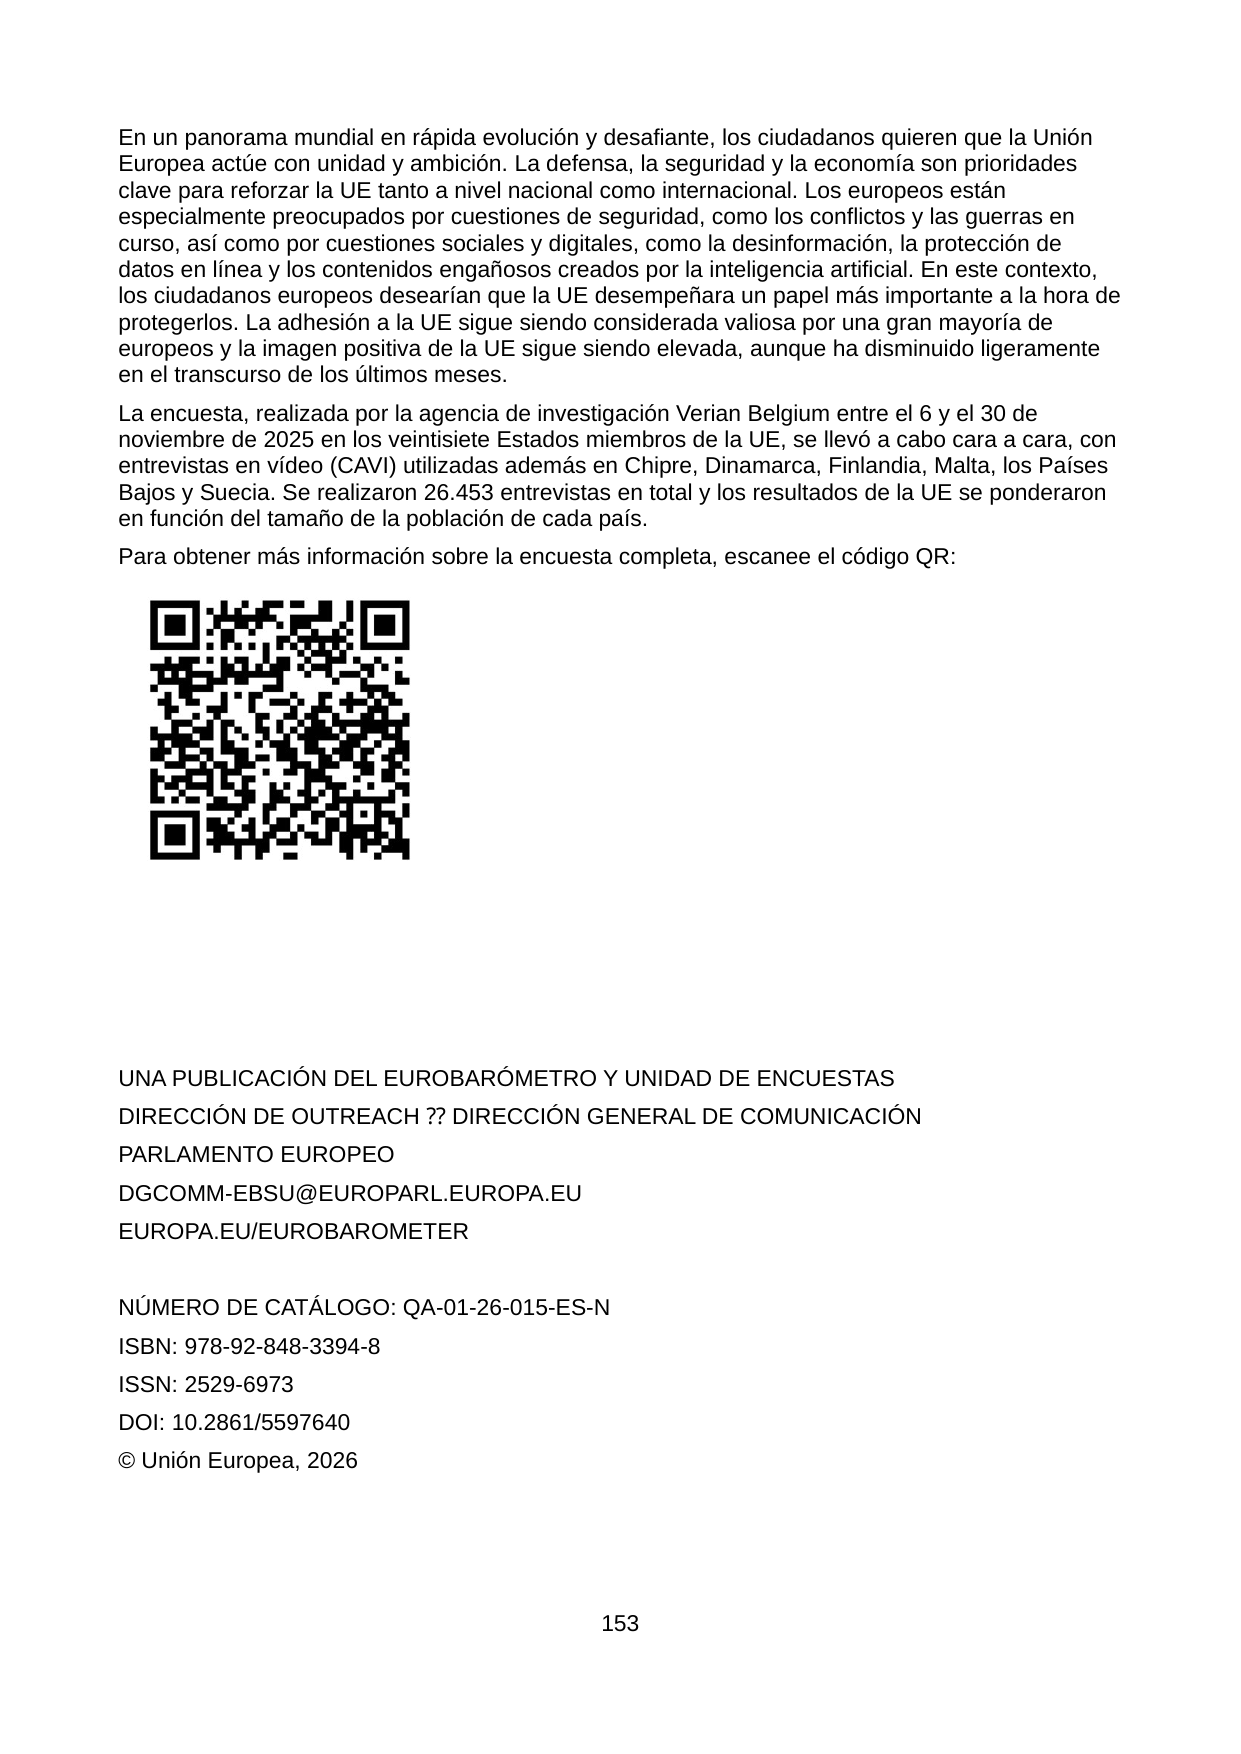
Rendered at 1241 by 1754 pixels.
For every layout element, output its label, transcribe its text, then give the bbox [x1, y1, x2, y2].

text PARLAMENTO EUROPEO [118, 1141, 1122, 1168]
text ISSN: 2529-6973 [118, 1371, 1122, 1397]
text NÚMERO DE CATÁLOGO: QA-01-26-015-ES-N [118, 1294, 1122, 1321]
text © Unión Europea, 2026 [118, 1447, 1122, 1474]
text Para obtener más información sobre la encuesta completa, escanee el código QR: [118, 543, 1122, 569]
text DIRECCIÓN DE OUTREACH ⁇ DIRECCIÓN GENERAL DE COMUNICACIÓN [118, 1103, 1122, 1129]
text DGCOMM-EBSU@EUROPARL.EUROPA.EU [118, 1180, 1122, 1206]
picture [135, 585, 424, 874]
text DOI: 10.2861/5597640 [118, 1409, 1122, 1435]
text La encuesta, realizada por la agencia de investigación Verian Belgium entre el 6 y el 30 de noviembre de 2025 en los veintisiete Estados miembros de la UE, se llevó a cabo cara a cara, con entrevistas en vídeo (CAVI) utilizadas además en Chipre, Dinamarca, Finlandia, Malta, los Países Bajos y Suecia. Se realizaron 26.453 entrevistas en total y los resultados de la UE se ponderaron en función del tamaño de la población de cada país. [118, 399, 1122, 531]
text En un panorama mundial en rápida evolución y desafiante, los ciudadanos quieren que la Unión Europea actúe con unidad y ambición. La defensa, la seguridad y la economía son prioridades clave para reforzar la UE tanto a nivel nacional como internacional. Los europeos están especialmente preocupados por cuestiones de seguridad, como los conflictos y las guerras en curso, así como por cuestiones sociales y digitales, como la desinformación, la protección de datos en línea y los contenidos engañosos creados por la inteligencia artificial. En este contexto, los ciudadanos europeos desearían que la UE desempeñara un papel más importante a la hora de protegerlos. La adhesión a la UE sigue siendo considerada valiosa por una gran mayoría de europeos y la imagen positiva de la UE sigue siendo elevada, aunque ha disminuido ligeramente en el transcurso de los últimos meses. [118, 124, 1122, 388]
text ISBN: 978-92-848-3394-8 [118, 1333, 1122, 1359]
text EUROPA.EU/EUROBAROMETER [118, 1218, 1122, 1244]
text UNA PUBLICACIÓN DEL EUROBARÓMETRO Y UNIDAD DE ENCUESTAS [118, 1065, 1122, 1091]
